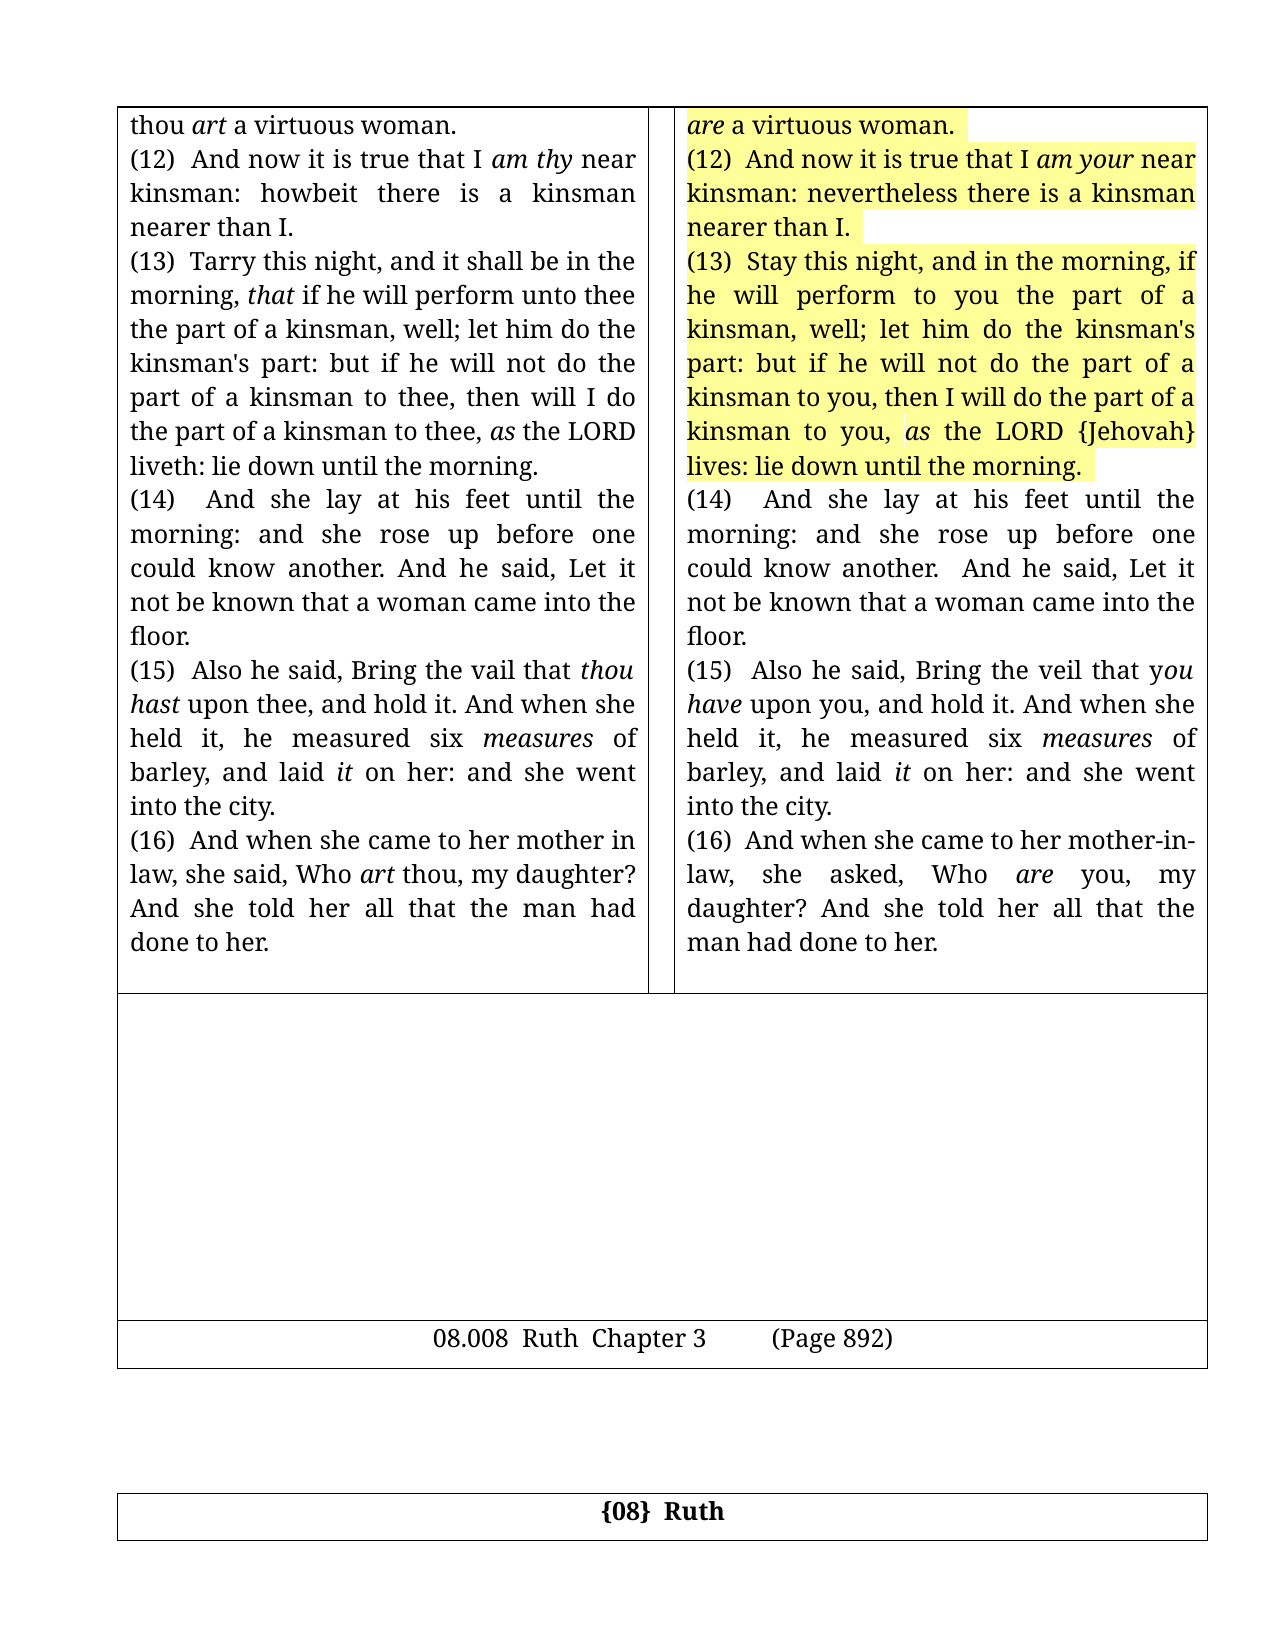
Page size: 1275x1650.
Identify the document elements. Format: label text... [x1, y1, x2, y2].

table_cell are a virtuous woman. (12) And now it is true that I am your near kinsman: nevertheless there is a kinsman nearer than I. (13) Stay this night, and in the morning, if he will perform to you the part of a kinsman, well; let him do the kinsman's part: but if he will not do the part of a kinsman to you, then I will do the part of a kinsman to you, as the LORD {Jehovah} lives: lie down until the morning. (14) And she lay at his feet until the morning: and she rose up before one could know another. And he said, Let it not be known that a woman came into the floor. (15) Also he said, Bring the veil that you have upon you, and hold it. And when she held it, he measured six measures of barley, and laid it on her: and she went into the city. (16) And when she came to her mother-in-law, she asked, Who are you, my daughter? And she told her all that the man had done to her. [675, 108, 1207, 993]
table_cell [649, 108, 674, 993]
table_cell thou art a virtuous woman. (12) And now it is true that I am thy near kinsman: howbeit there is a kinsman nearer than I. (13) Tarry this night, and it shall be in the morning, that if he will perform unto thee the part of a kinsman, well; let him do the kinsman's part: but if he will not do the part of a kinsman to thee, then will I do the part of a kinsman to thee, as the LORD liveth: lie down until the morning. (14) And she lay at his feet until the morning: and she rose up before one could know another. And he said, Let it not be known that a woman came into the floor. (15) Also he said, Bring the vail that thou hast upon thee, and hold it. And when she held it, he measured six measures of barley, and laid it on her: and she went into the city. (16) And when she came to her mother in law, she said, Who art thou, my daughter? And she told her all that the man had done to her. [118, 108, 648, 993]
table_cell 08.008 Ruth Chapter 3 (Page 892) [118, 1321, 1207, 1368]
table_header {08} Ruth [118, 1494, 1207, 1540]
table_cell [118, 994, 1207, 1320]
